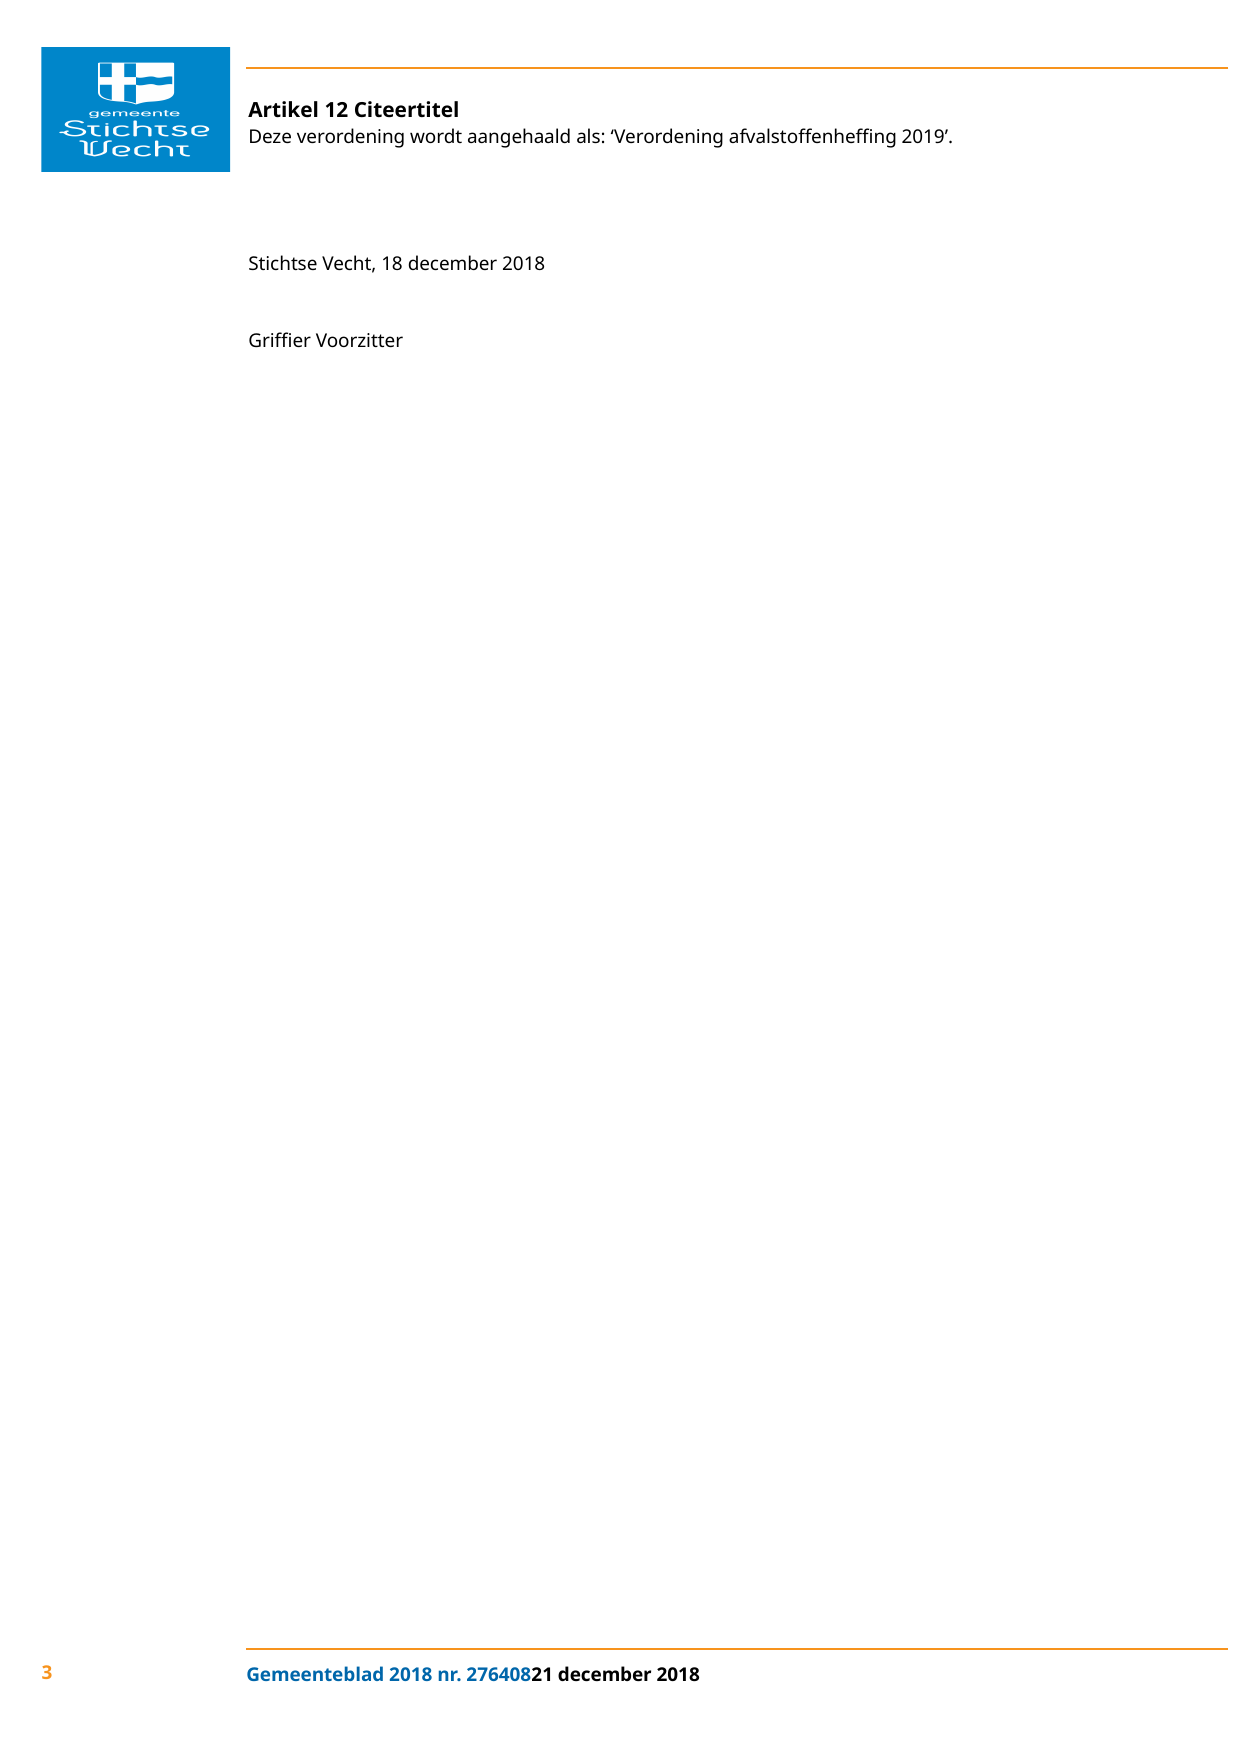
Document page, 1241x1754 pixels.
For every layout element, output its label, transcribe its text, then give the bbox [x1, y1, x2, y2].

text Stichtse Vecht, 18 december 2018 [248, 250, 1152, 276]
text Griffier Voorzitter [248, 327, 1152, 353]
picture [99, 63, 135, 101]
text Artikel 12 Citeertitel [248, 95, 1152, 123]
text Deze verordening wordt aangehaald als: ‘Verordening afvalstoffenheffing 2019’. [248, 123, 1152, 149]
picture [137, 63, 174, 103]
